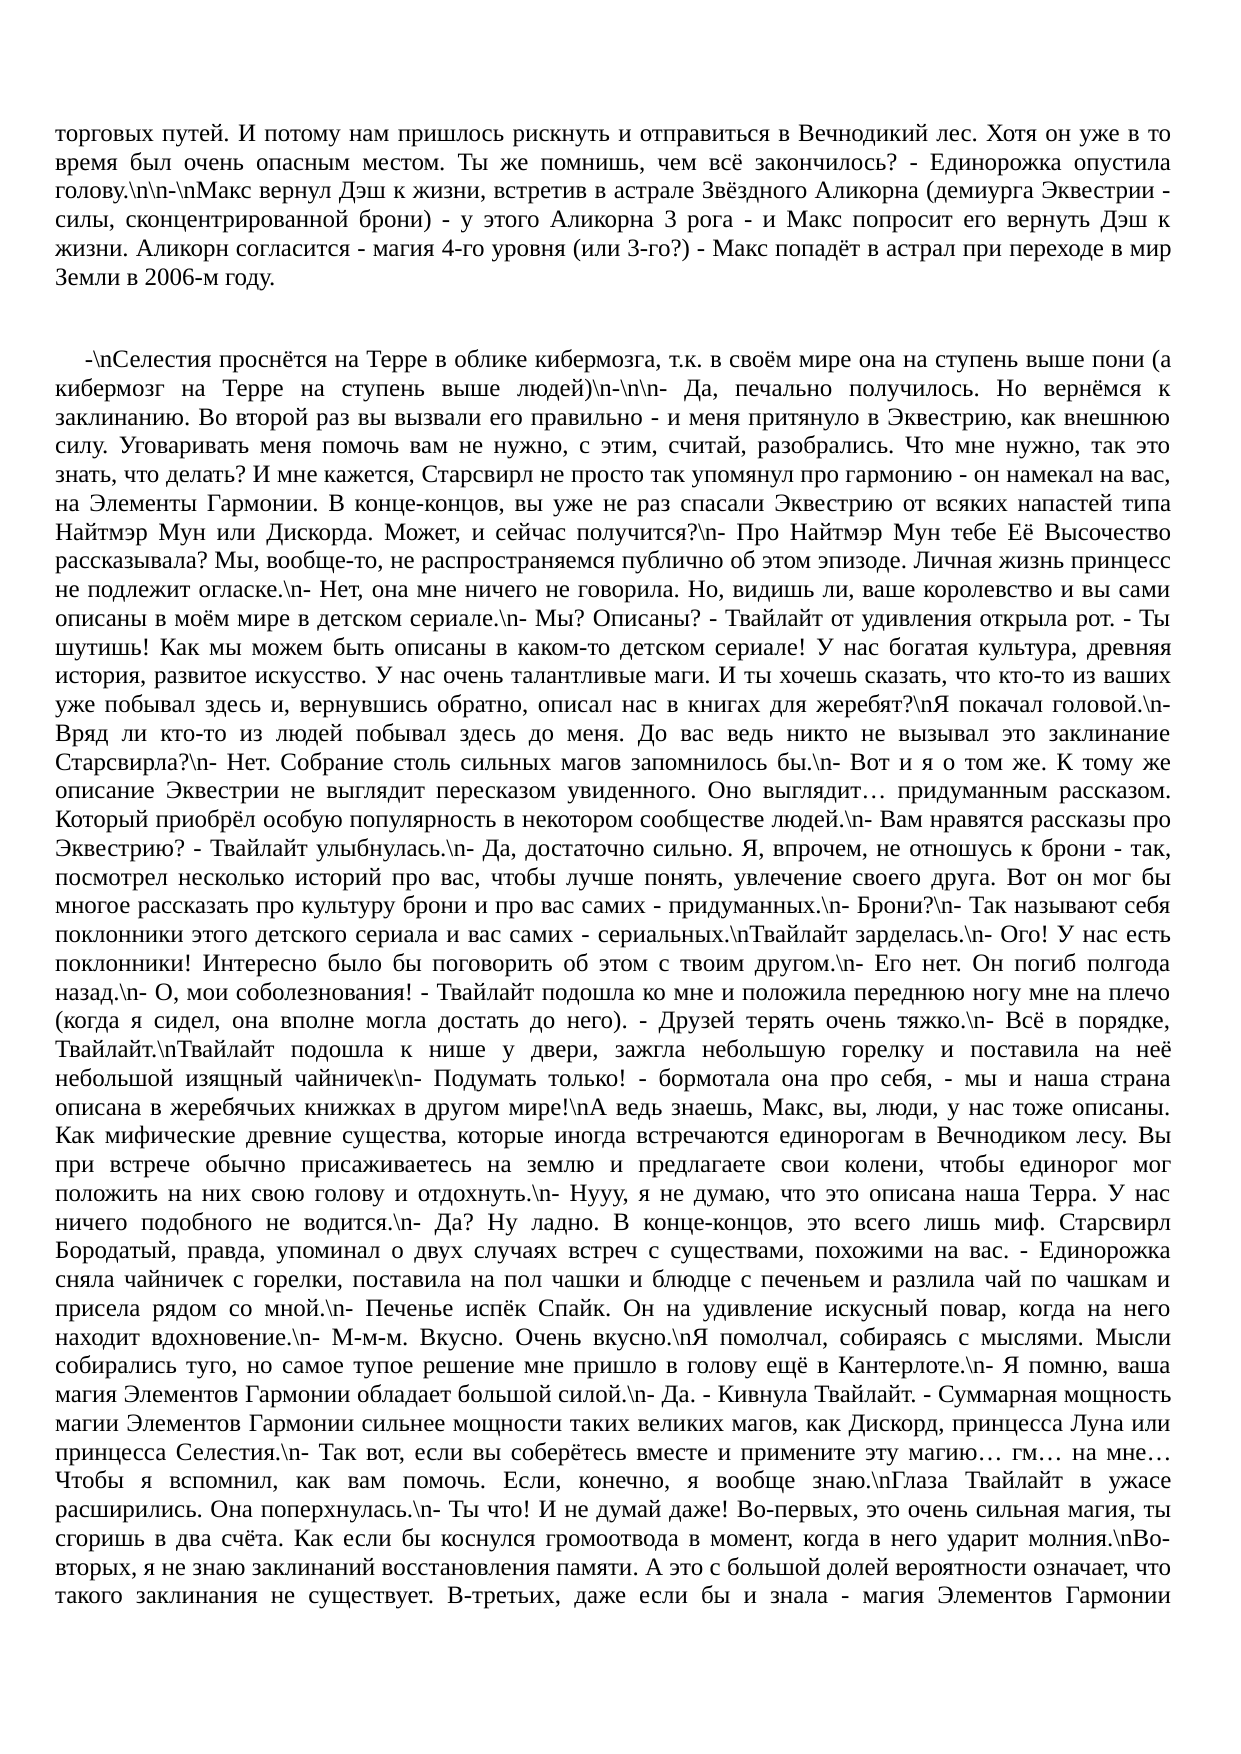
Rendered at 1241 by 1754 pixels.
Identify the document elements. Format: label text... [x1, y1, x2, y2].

text торговых путей. И потому нам пришлось рискнуть и отправиться в Вечнодикий лес. Хотя он уже в то время был очень опасным местом. Ты же помнишь, чем всё закончилось? - Единорожка опустила голову.\n\n-\nМакс вернул Дэш к жизни, встретив в астрале Звёздного Аликорна (демиурга Эквестрии - силы, сконцентрированной брони) - у этого Аликорна 3 рога - и Макс попросит его вернуть Дэш к жизни. Аликорн согласится - магия 4-го уровня (или 3-го?) - Макс попадёт в астрал при переходе в мир Земли в 2006-м году. [55, 118, 1172, 291]
text -\nСелестия проснётся на Терре в облике кибермозга, т.к. в своём мире она на ступень выше пони (а кибермозг на Терре на ступень выше людей)\n-\n\n- Да, печально получилось. Но вернёмся к заклинанию. Во второй раз вы вызвали его правильно - и меня притянуло в Эквестрию, как внешнюю силу. Уговаривать меня помочь вам не нужно, с этим, считай, разобрались. Что мне нужно, так это знать, что делать? И мне кажется, Старсвирл не просто так упомянул про гармонию - он намекал на вас, на Элементы Гармонии. В конце-концов, вы уже не раз спасали Эквестрию от всяких напастей типа Найтмэр Мун или Дискорда. Может, и сейчас получится?\n- Про Найтмэр Мун тебе Её Высочество рассказывала? Мы, вообще-то, не распространяемся публично об этом эпизоде. Личная жизнь принцесс не подлежит огласке.\n- Нет, она мне ничего не говорила. Но, видишь ли, ваше королевство и вы сами описаны в моём мире в детском сериале.\n- Мы? Описаны? - Твайлайт от удивления открыла рот. - Ты шутишь! Как мы можем быть описаны в каком-то детском сериале! У нас богатая культура, древняя история, развитое искусство. У нас очень талантливые маги. И ты хочешь сказать, что кто-то из ваших уже побывал здесь и, вернувшись обратно, описал нас в книгах для жеребят?\nЯ покачал головой.\n- Вряд ли кто-то из людей побывал здесь до меня. До вас ведь никто не вызывал это заклинание Старсвирла?\n- Нет. Собрание столь сильных магов запомнилось бы.\n- Вот и я о том же. К тому же описание Эквестрии не выглядит пересказом увиденного. Оно выглядит… придуманным рассказом. Который приобрёл особую популярность в некотором сообществе людей.\n- Вам нравятся рассказы про Эквестрию? - Твайлайт улыбнулась.\n- Да, достаточно сильно. Я, впрочем, не отношусь к брони - так, посмотрел несколько историй про вас, чтобы лучше понять, увлечение своего друга. Вот он мог бы многое рассказать про культуру брони и про вас самих - придуманных.\n- Брони?\n- Так называют себя поклонники этого детского сериала и вас самих - сериальных.\nТвайлайт зарделась.\n- Ого! У нас есть поклонники! Интересно было бы поговорить об этом с твоим другом.\n- Его нет. Он погиб полгода назад.\n- О, мои соболезнования! - Твайлайт подошла ко мне и положила переднюю ногу мне на плечо (когда я сидел, она вполне могла достать до него). - Друзей терять очень тяжко.\n- Всё в порядке, Твайлайт.\nТвайлайт подошла к нише у двери, зажгла небольшую горелку и поставила на неё небольшой изящный чайничек\n- Подумать только! - бормотала она про себя, - мы и наша страна описана в жеребячьих книжках в другом мире!\nА ведь знаешь, Макс, вы, люди, у нас тоже описаны. Как мифические древние существа, которые иногда встречаются единорогам в Вечнодиком лесу. Вы при встрече обычно присаживаетесь на землю и предлагаете свои колени, чтобы единорог мог положить на них свою голову и отдохнуть.\n- Нууу, я не думаю, что это описана наша Терра. У нас ничего подобного не водится.\n- Да? Ну ладно. В конце-концов, это всего лишь миф. Старсвирл Бородатый, правда, упоминал о двух случаях встреч с существами, похожими на вас. - Единорожка сняла чайничек с горелки, поставила на пол чашки и блюдце с печеньем и разлила чай по чашкам и присела рядом со мной.\n- Печенье испёк Спайк. Он на удивление искусный повар, когда на него находит вдохновение.\n- М-м-м. Вкусно. Очень вкусно.\nЯ помолчал, собираясь с мыслями. Мысли собирались туго, но самое тупое решение мне пришло в голову ещё в Кантерлоте.\n- Я помню, ваша магия Элементов Гармонии обладает большой силой.\n- Да. - Кивнула Твайлайт. - Суммарная мощность магии Элементов Гармонии сильнее мощности таких великих магов, как Дискорд, принцесса Луна или принцесса Селестия.\n- Так вот, если вы соберётесь вместе и примените эту магию… гм… на мне… Чтобы я вспомнил, как вам помочь. Если, конечно, я вообще знаю.\nГлаза Твайлайт в ужасе расширились. Она поперхнулась.\n- Ты что! И не думай даже! Во-первых, это очень сильная магия, ты сгоришь в два счёта. Как если бы коснулся громоотвода в момент, когда в него ударит молния.\nВо-вторых, я не знаю заклинаний восстановления памяти. А это с большой долей вероятности означает, что такого заклинания не существует. В-третьих, даже если бы и знала - магия Элементов Гармонии [55, 344, 1172, 1609]
